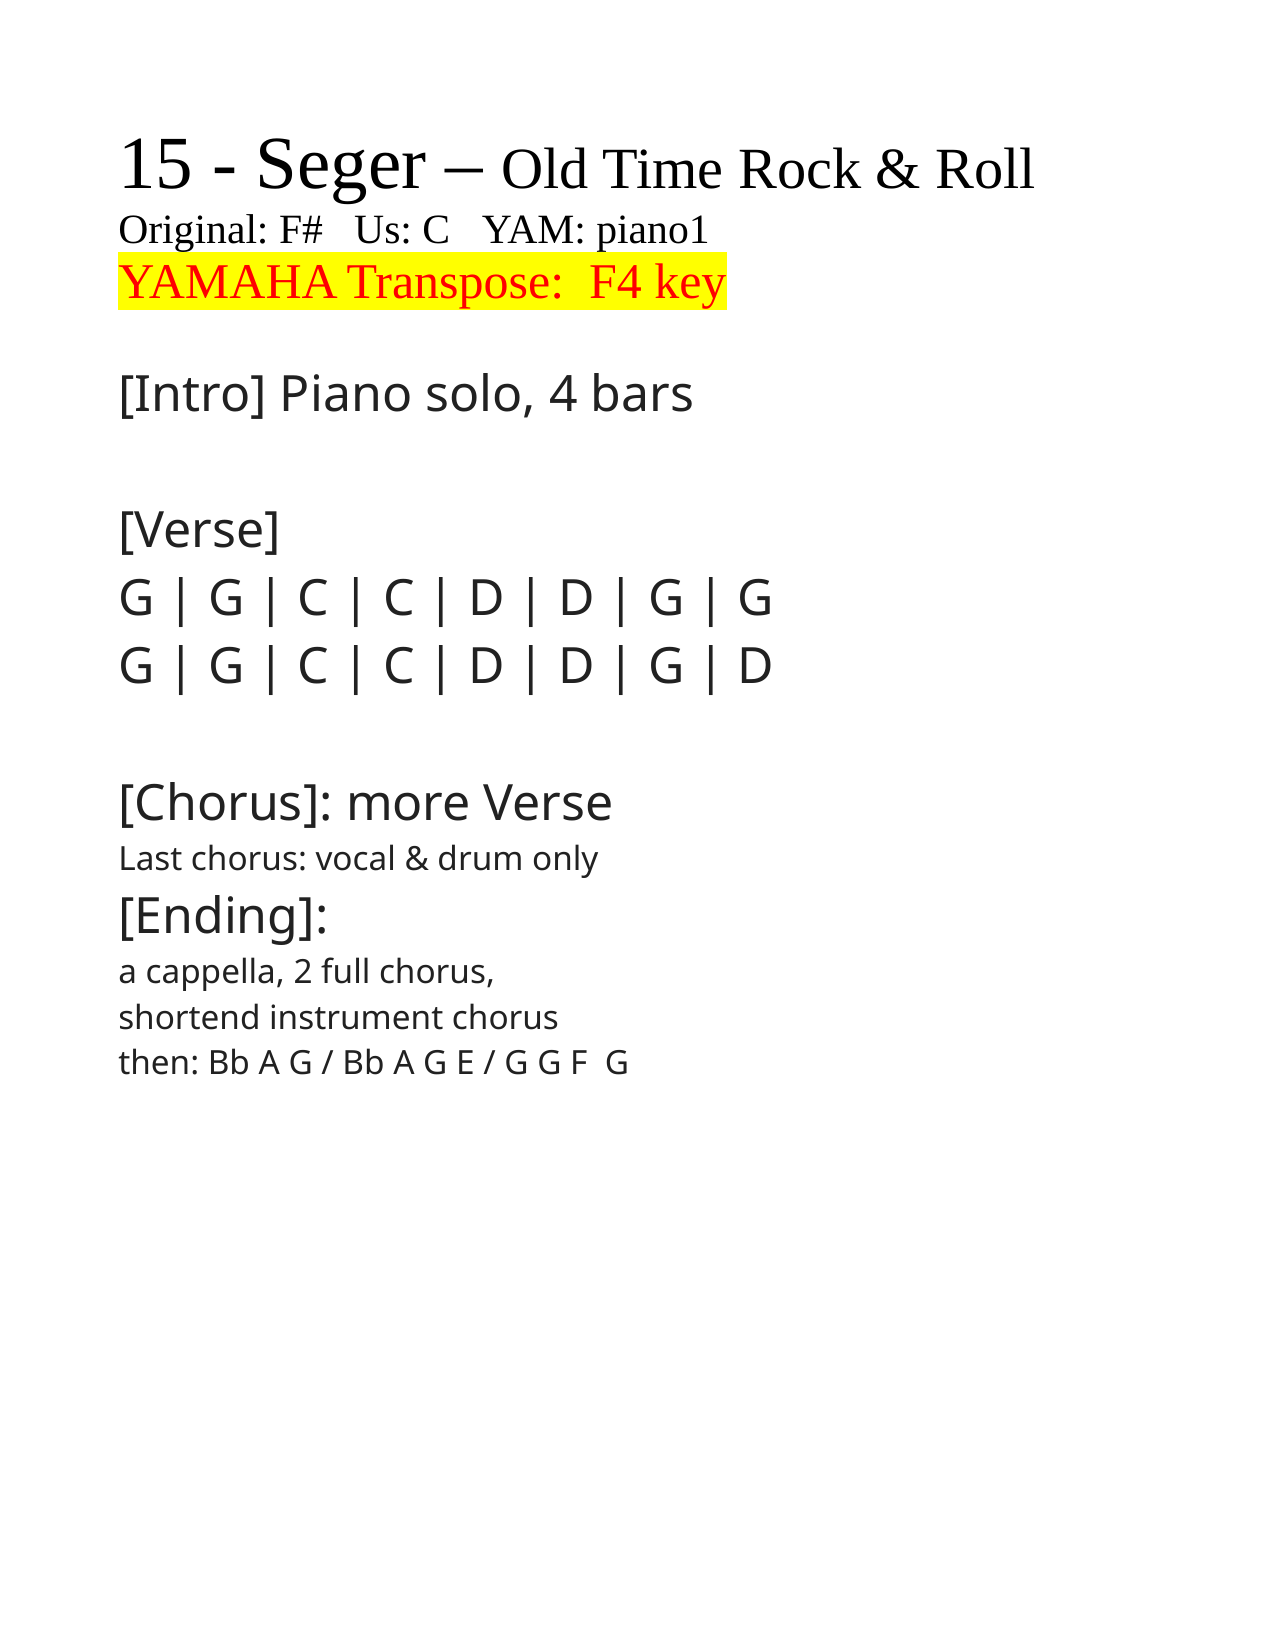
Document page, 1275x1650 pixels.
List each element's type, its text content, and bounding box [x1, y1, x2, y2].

text [Intro] Piano solo, 4 bars [118, 358, 1157, 426]
text Original: F# Us: C YAM: piano1 [118, 204, 1157, 252]
text 15 - Seger – Old Time Rock & Roll [118, 118, 1157, 204]
text shortend instrument chorus [118, 993, 1157, 1039]
text YAMAHA Transpose: F4 key [118, 252, 1157, 310]
text Last chorus: vocal & drum only [118, 834, 1157, 880]
text [Chorus]: more Verse [118, 766, 1157, 834]
text G | G | C | C | D | D | G | G [118, 562, 1157, 630]
text then: Bb A G / Bb A G E / G G F G [118, 1039, 1157, 1084]
text [Verse] [118, 494, 1157, 562]
text a cappella, 2 full chorus, [118, 948, 1157, 993]
text G | G | C | C | D | D | G | D [118, 630, 1157, 698]
text [Ending]: [118, 880, 1157, 948]
